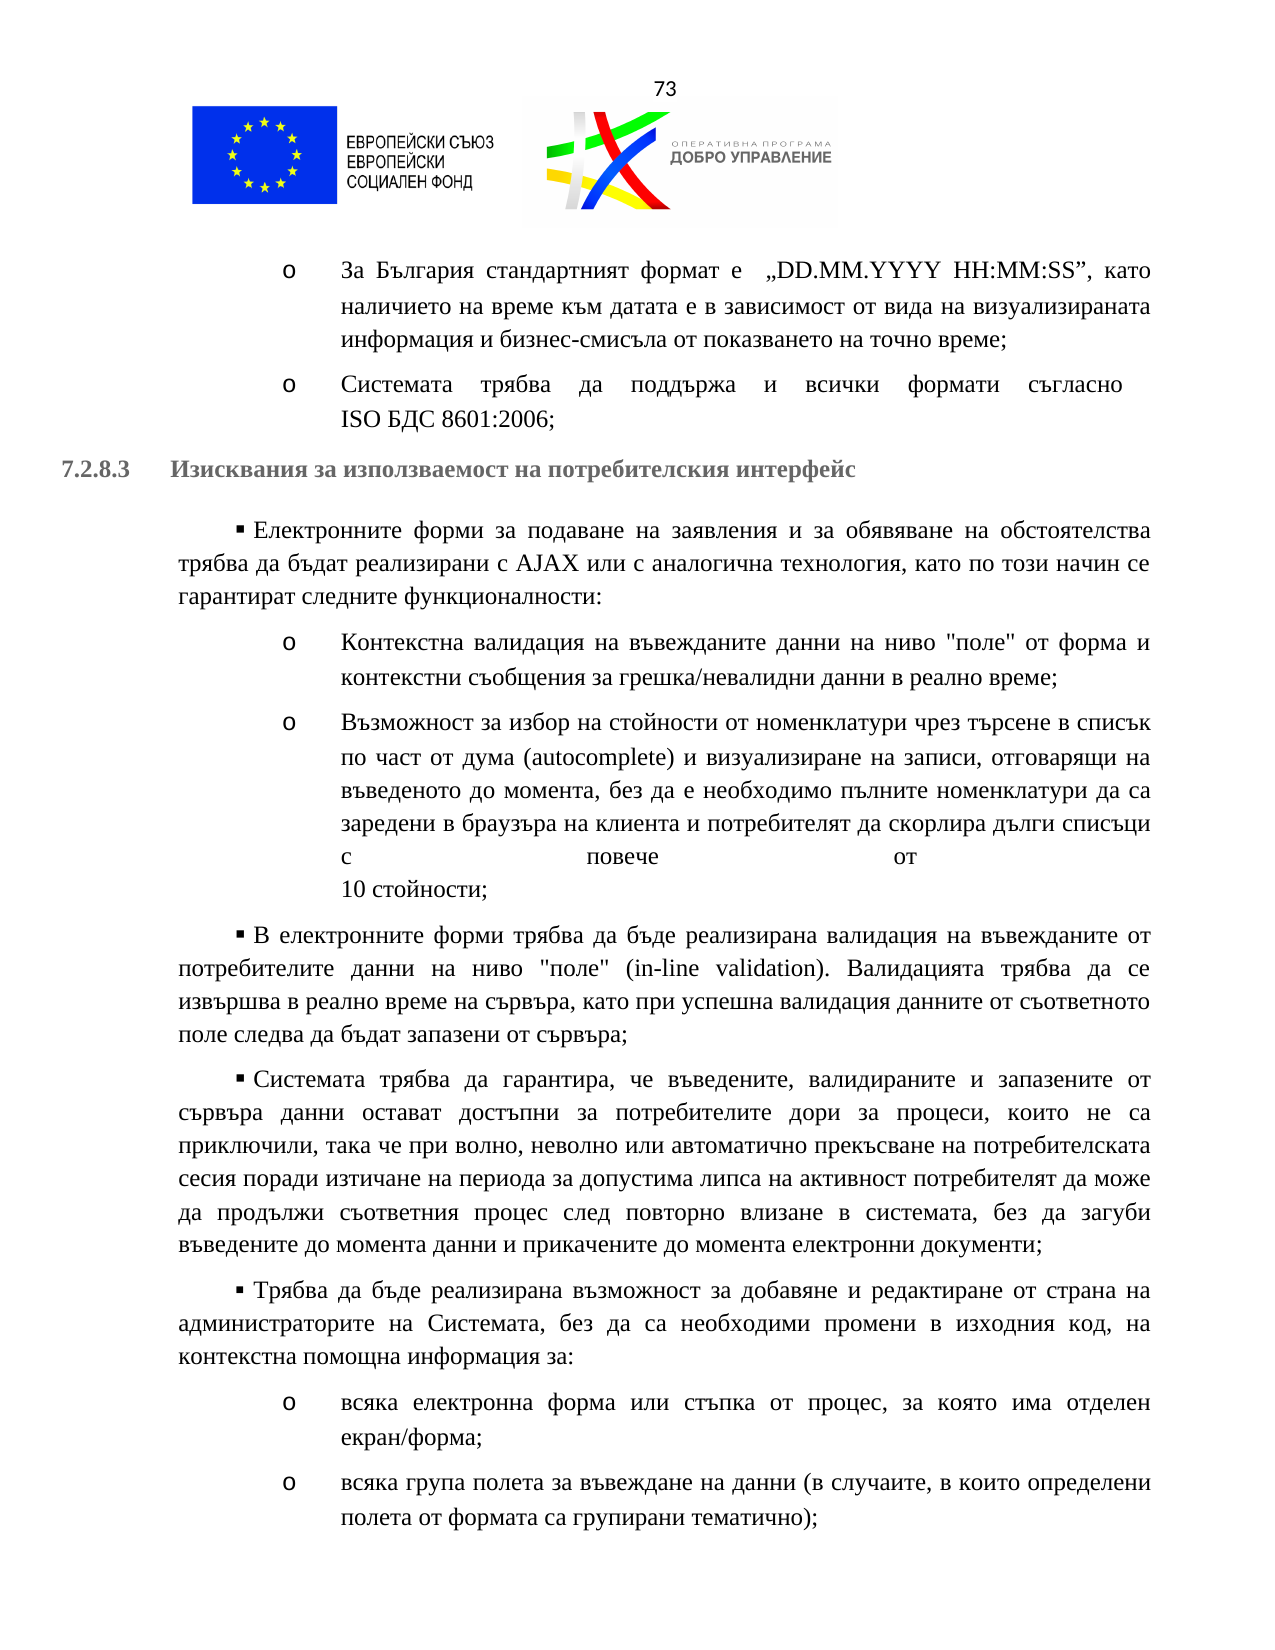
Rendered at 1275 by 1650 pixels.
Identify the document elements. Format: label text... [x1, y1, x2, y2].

list Системата трябва да гарантира, че въведените, валидираните и запазените от сървъра данни остават достъпни за потребителите дори за процеси, които не са приключили, така че при волно, неволно или автоматично прекъсване на потребителската сесия поради изтичане на периода за допустима липса на активност потребителят да може да продължи съответния процес след повторно влизане в системата, без да загуби въведените до момента данни и прикачените до момента електронни документи; [178, 1064, 1152, 1258]
list всяка електронна форма или стъпка от процес, за която има отделен екран/форма; [282, 1387, 1152, 1451]
list Възможност за избор на стойности от номенклатури чрез търсене в списък по част от дума (autocomplete) и визуализиране на записи, отговарящи на въведеното до момента, без да е необходимо пълните номенклатури да са заредени в браузъра на клиента и потребителят да скорлира дълги списъци с повече от 10 стойности; [282, 707, 1152, 903]
list Електронните форми за подаване на заявления и за обявяване на обстоятелства трябва да бъдат реализирани с AJAX или с аналогична технология, като по този начин се гарантират следните функционалности: [178, 515, 1152, 610]
list За България стандартният формат е „DD.MM.YYYY HH:MM:SS”, като наличието на време към датата е в зависимост от вида на визуализираната информация и бизнес-смисъла от показването на точно време; [282, 256, 1152, 352]
list Контекстна валидация на въвежданите данни на ниво "поле" от форма и контекстни съобщения за грешка/невалидни данни в реално време; [282, 627, 1152, 690]
list Трябва да бъде реализирана възможност за добавяне и редактиране от страна на администраторите на системата, без да са необходими промени в изходния код, на контекстна помощна информация за: [178, 1275, 1152, 1370]
list В електронните форми трябва да бъде реализирана валидация на въвежданите от потребителите данни на ниво "поле" (in-line validation). Валидацията трябва да се извършва в реално време на сървъра, като при успешна валидация данните от съответното поле следва да бъдат запазени от сървъра; [178, 920, 1152, 1048]
subtitle Изисквания за използваемост на потребителския интерфейс [61, 454, 1152, 483]
list Системата трябва да поддържа и всички формати съгласно ISO БДС 8601:2006; [282, 369, 1152, 433]
list всяка група полета за въвеждане на данни (в случаите, в които определени полета от формата са групирани тематично); [282, 1467, 1152, 1531]
